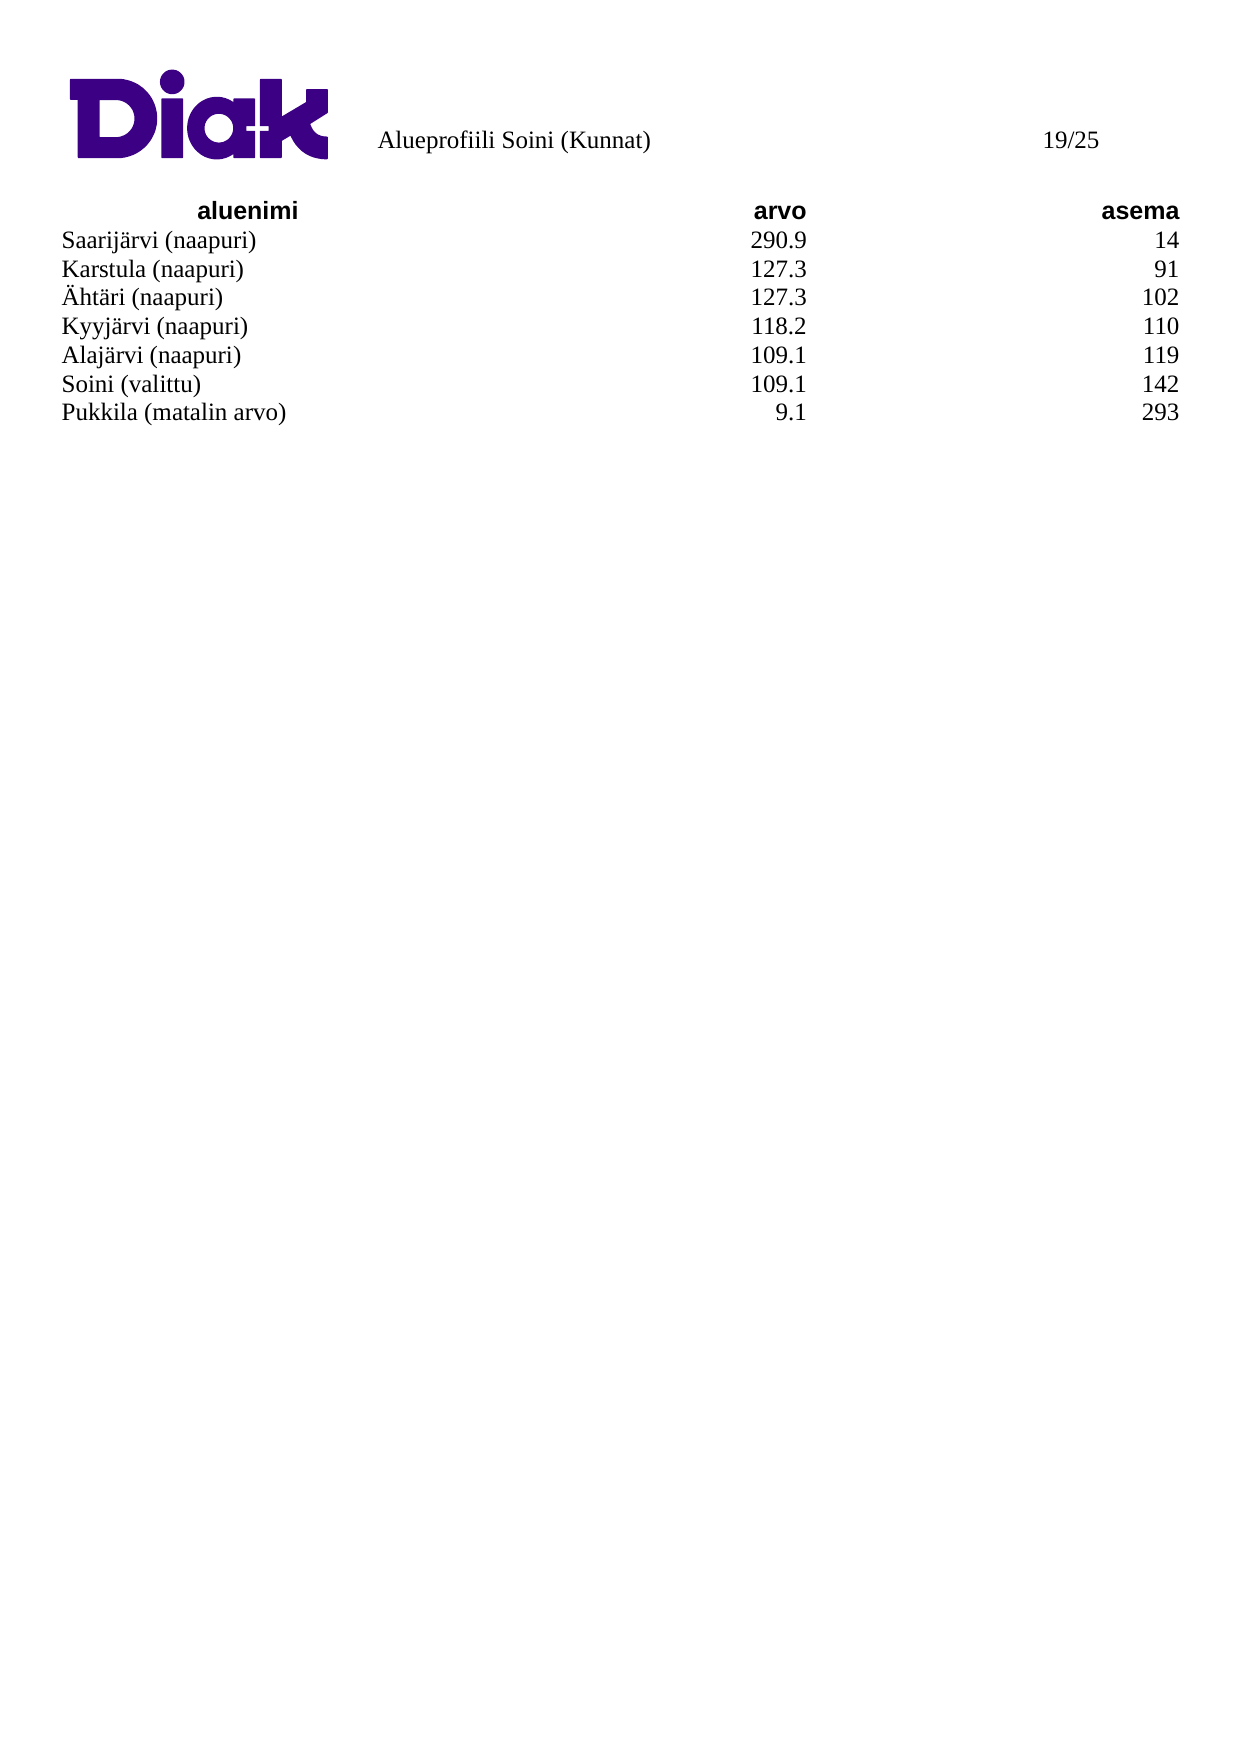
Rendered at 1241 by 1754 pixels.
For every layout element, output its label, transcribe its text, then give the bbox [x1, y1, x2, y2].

table_cell 119 [806, 340, 1179, 369]
table_cell 293 [806, 398, 1179, 426]
table_cell Alajärvi (naapuri) [61, 340, 434, 369]
table_cell 118.2 [434, 311, 806, 340]
table_header aluenimi [61, 196, 434, 225]
table_cell 127.3 [434, 254, 806, 282]
table_cell Saarijärvi (naapuri) [61, 225, 434, 254]
table_cell 142 [806, 369, 1179, 397]
table_cell 91 [806, 254, 1179, 282]
table_cell 110 [806, 311, 1179, 340]
table_header arvo [434, 196, 806, 225]
table_cell 109.1 [434, 369, 806, 397]
table_header asema [806, 196, 1179, 225]
table_cell Ähtäri (naapuri) [61, 283, 434, 311]
table_cell 127.3 [434, 283, 806, 311]
table_cell 9.1 [434, 398, 806, 426]
table_cell Kyyjärvi (naapuri) [61, 311, 434, 340]
table_cell 109.1 [434, 340, 806, 369]
table_cell 290.9 [434, 225, 806, 254]
table_cell Soini (valittu) [61, 369, 434, 397]
table_cell Pukkila (matalin arvo) [61, 398, 434, 426]
table_cell 102 [806, 283, 1179, 311]
table_cell Karstula (naapuri) [61, 254, 434, 282]
table_cell 14 [806, 225, 1179, 254]
